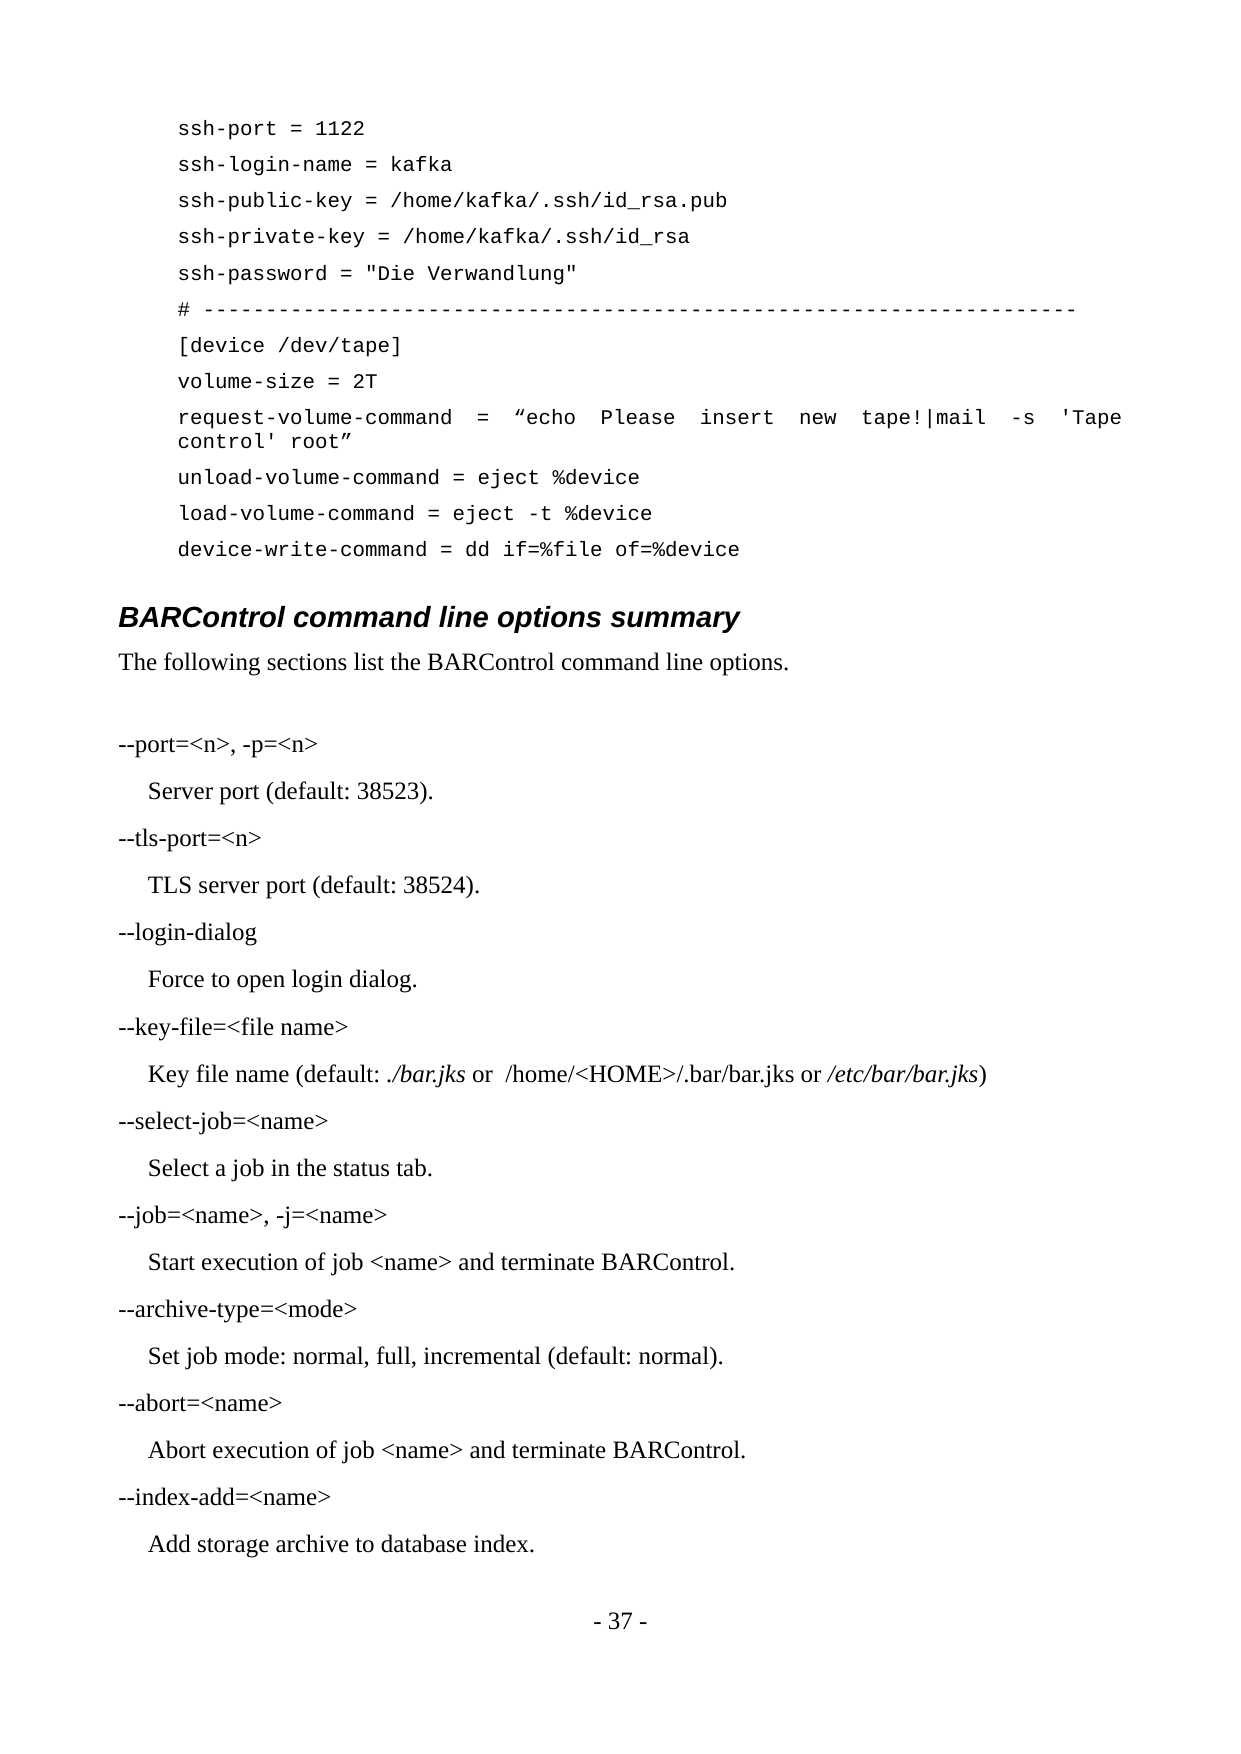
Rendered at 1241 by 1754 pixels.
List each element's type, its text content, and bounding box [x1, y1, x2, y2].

text request-volume-command = “echo Please insert new tape!|mail -s 'Tape control' root” [177, 407, 1122, 454]
text ssh-login-name = kafka [177, 154, 1122, 178]
title --abort=<name> [118, 1388, 1122, 1417]
text device-write-command = dd if=%file of=%device [177, 539, 1122, 563]
text ssh-password = "Die Verwandlung" [177, 263, 1122, 286]
text ssh-private-key = /home/kafka/.ssh/id_rsa [177, 227, 1122, 250]
text Force to open login dialog. [148, 964, 1122, 993]
text Start execution of job <name> and terminate BARControl. [148, 1247, 1122, 1276]
subtitle BARControl command line options summary [118, 601, 1122, 634]
text [device /dev/tape] [177, 335, 1122, 359]
text Set job mode: normal, full, incremental (default: normal). [148, 1341, 1122, 1370]
text Abort execution of job <name> and terminate BARControl. [148, 1435, 1122, 1464]
text Add storage archive to database index. [148, 1529, 1122, 1558]
title --archive-type=<mode> [118, 1294, 1122, 1323]
text ssh-public-key = /home/kafka/.ssh/id_rsa.pub [177, 190, 1122, 214]
text # ---------------------------------------------------------------------- [177, 299, 1122, 322]
title --tls-port=<n> [118, 823, 1122, 852]
text The following sections list the BARControl command line options. [118, 647, 1122, 675]
title --login-dialog [118, 917, 1122, 946]
title --port=<n>, -p=<n> [118, 729, 1122, 758]
title --select-job=<name> [118, 1106, 1122, 1134]
title --job=<name>, -j=<name> [118, 1200, 1122, 1229]
title --key-file=<file name> [118, 1012, 1122, 1040]
text Server port (default: 38523). [148, 776, 1122, 805]
text load-volume-command = eject -t %device [177, 503, 1122, 527]
text ssh-port = 1122 [177, 118, 1122, 142]
text TLS server port (default: 38524). [148, 870, 1122, 899]
title --index-add=<name> [118, 1482, 1122, 1511]
text unload-volume-command = eject %device [177, 467, 1122, 491]
text Key file name (default: ./bar.jks or /home/<HOME>/.bar/bar.jks or /etc/bar/bar.jks) [148, 1059, 1122, 1087]
text Select a job in the status tab. [148, 1153, 1122, 1182]
text volume-size = 2T [177, 371, 1122, 395]
